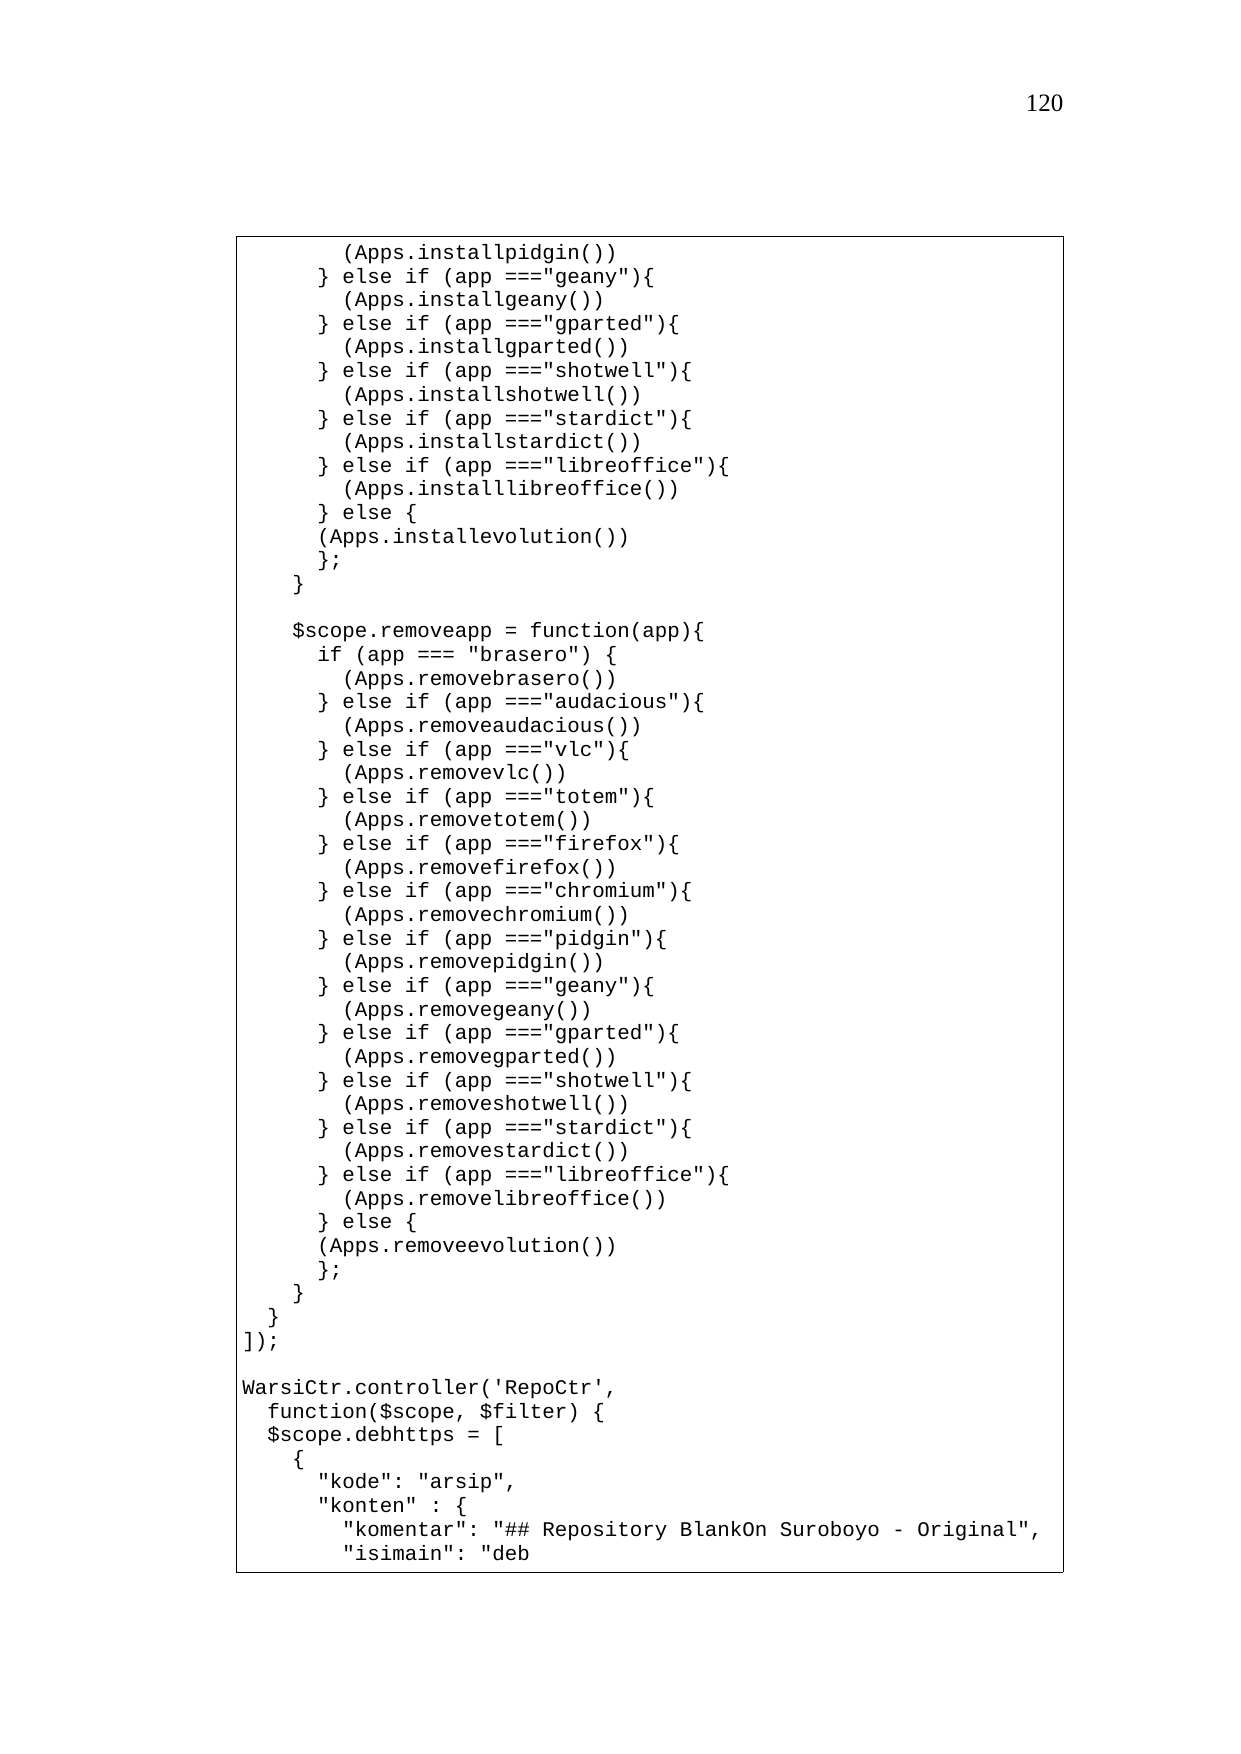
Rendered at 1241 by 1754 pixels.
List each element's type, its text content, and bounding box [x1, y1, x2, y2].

table_header (Apps.installpidgin()) } else if (app ==="geany"){ (Apps.installgeany()) } else if (app ==="gparted"){ (Apps.installgparted()) } else if (app ==="shotwell"){ (Apps.installshotwell()) } else if (app ==="stardict"){ (Apps.installstardict()) } else if (app ==="libreoffice"){ (Apps.installlibreoffice()) } else { (Apps.installevolution()) }; } $scope.removeapp = function(app){ if (app === "brasero") { (Apps.removebrasero()) } else if (app ==="audacious"){ (Apps.removeaudacious()) } else if (app ==="vlc"){ (Apps.removevlc()) } else if (app ==="totem"){ (Apps.removetotem()) } else if (app ==="firefox"){ (Apps.removefirefox()) } else if (app ==="chromium"){ (Apps.removechromium()) } else if (app ==="pidgin"){ (Apps.removepidgin()) } else if (app ==="geany"){ (Apps.removegeany()) } else if (app ==="gparted"){ (Apps.removegparted()) } else if (app ==="shotwell"){ (Apps.removeshotwell()) } else if (app ==="stardict"){ (Apps.removestardict()) } else if (app ==="libreoffice"){ (Apps.removelibreoffice()) } else { (Apps.removeevolution()) }; } } ]); WarsiCtr.controller('RepoCtr', function($scope, $filter) { $scope.debhttps = [ { "kode": "arsip", "konten" : { "komentar": "## Repository BlankOn Suroboyo - Original", "isimain": "deb [237, 237, 1063, 1572]
